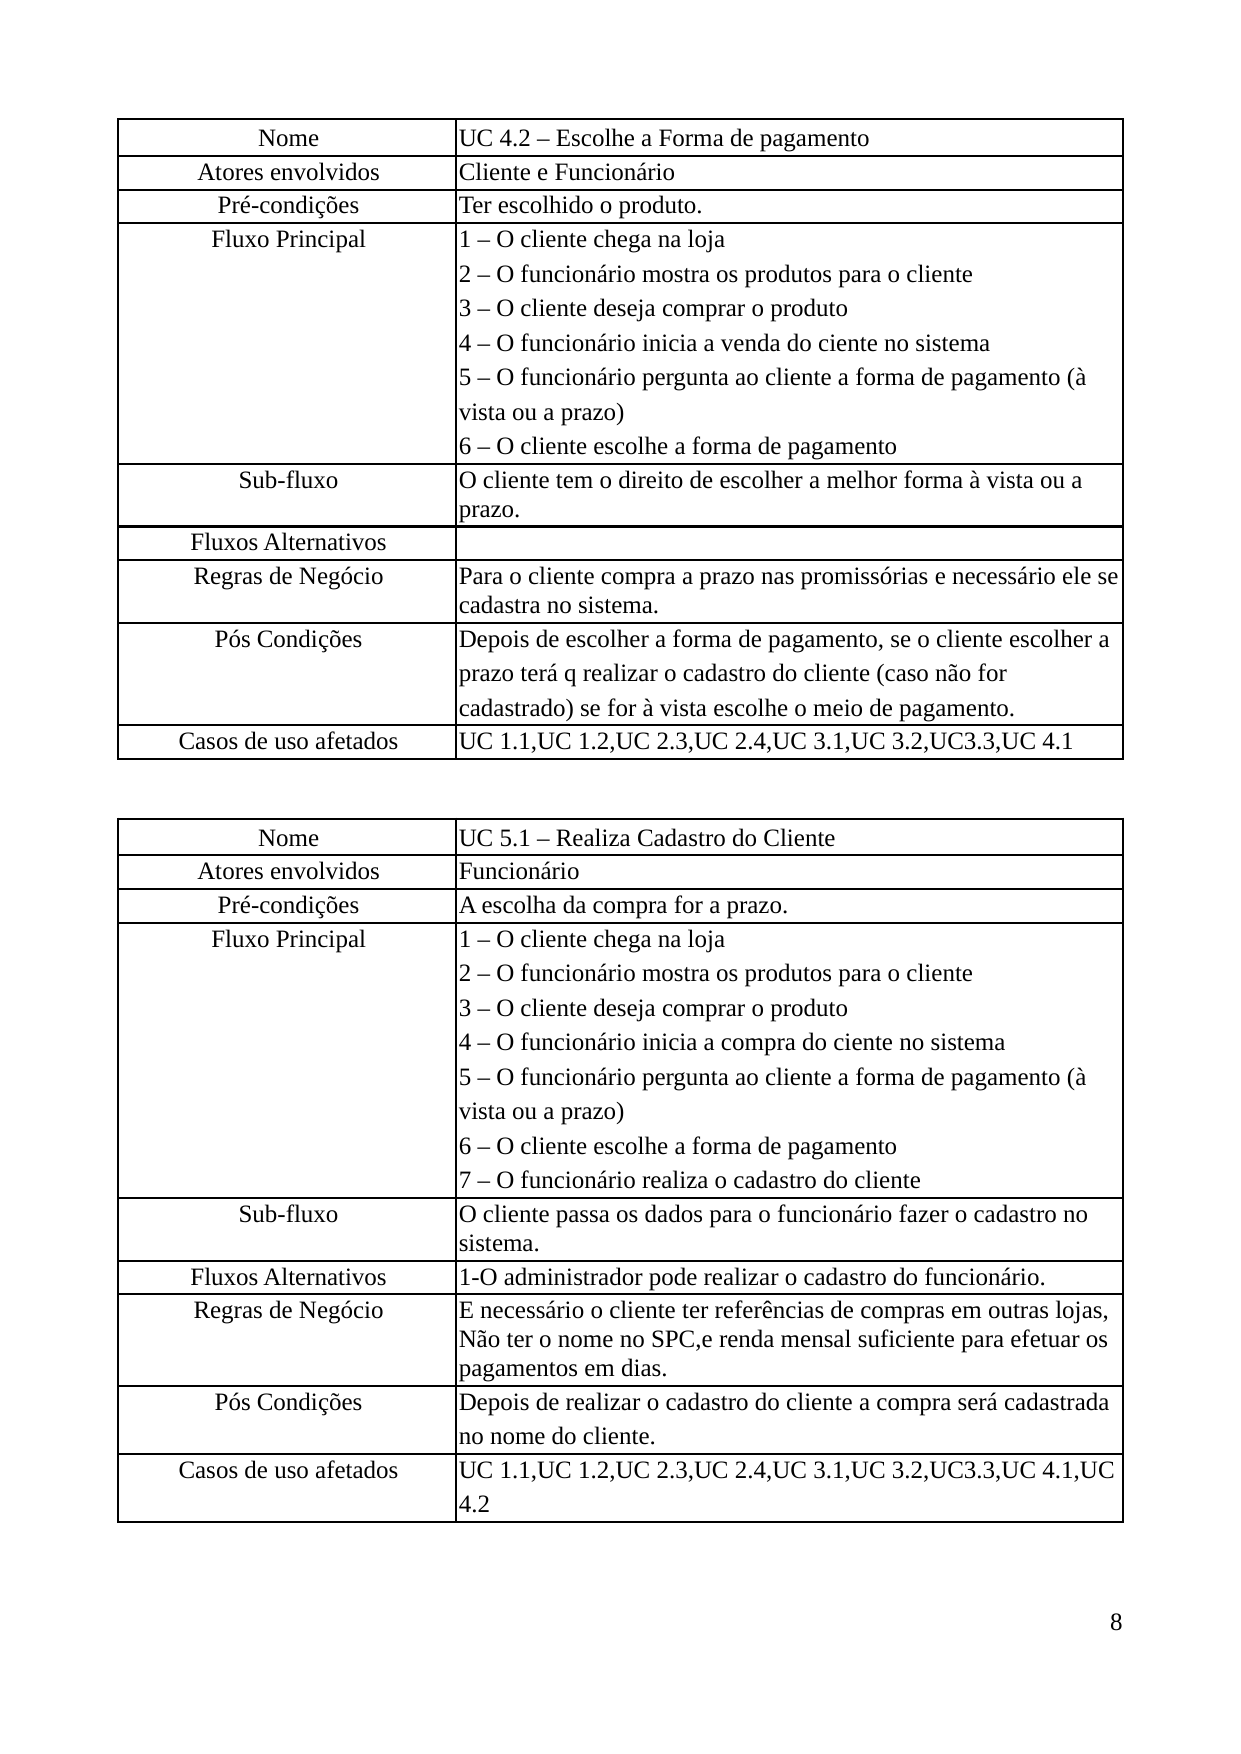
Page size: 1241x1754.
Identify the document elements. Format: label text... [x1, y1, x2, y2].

table_header Nome [119, 120, 455, 155]
table_cell Depois de realizar o cadastro do cliente a compra será cadastrada no nome do cliente. [457, 1387, 1122, 1453]
table_cell O cliente passa os dados para o funcionário fazer o cadastro no sistema. [457, 1199, 1122, 1259]
table_cell [457, 528, 1122, 559]
table_cell Cliente e Funcionário [457, 157, 1122, 188]
table_cell Atores envolvidos [119, 856, 455, 888]
table_cell Depois de escolher a forma de pagamento, se o cliente escolher a prazo terá q realizar o cadastro do cliente (caso não for cadastrado) se for à vista escolhe o meio de pagamento. [457, 624, 1122, 724]
table_cell Casos de uso afetados [119, 1455, 455, 1521]
table_cell Sub-fluxo [119, 1199, 455, 1259]
table_cell E necessário o cliente ter referências de compras em outras lojas, Não ter o nome no SPC,e renda mensal suficiente para efetuar os pagamentos em dias. [457, 1295, 1122, 1384]
table_cell 1-O administrador pode realizar o cadastro do funcionário. [457, 1262, 1122, 1293]
table_cell Fluxo Principal [119, 224, 455, 463]
table_cell Regras de Negócio [119, 1295, 455, 1384]
table_cell Pré-condições [119, 191, 455, 222]
table_cell A escolha da compra for a prazo. [457, 890, 1122, 922]
table_cell 1 – O cliente chega na loja 2 – O funcionário mostra os produtos para o cliente 3 – O cliente deseja comprar o produto 4 – O funcionário inicia a venda do ciente no sistema 5 – O funcionário pergunta ao cliente a forma de pagamento (à vista ou a prazo) 6 – O cliente escolhe a forma de pagamento [457, 224, 1122, 463]
table_header Nome [119, 820, 455, 854]
table_cell 1 – O cliente chega na loja 2 – O funcionário mostra os produtos para o cliente 3 – O cliente deseja comprar o produto 4 – O funcionário inicia a compra do ciente no sistema 5 – O funcionário pergunta ao cliente a forma de pagamento (à vista ou a prazo) 6 – O cliente escolhe a forma de pagamento 7 – O funcionário realiza o cadastro do cliente [457, 924, 1122, 1197]
table_header UC 5.1 – Realiza Cadastro do Cliente [457, 820, 1122, 854]
table_cell Fluxo Principal [119, 924, 455, 1197]
table_cell Para o cliente compra a prazo nas promissórias e necessário ele se cadastra no sistema. [457, 561, 1122, 622]
table_cell Pré-condições [119, 890, 455, 922]
table_cell Funcionário [457, 856, 1122, 888]
table_cell Atores envolvidos [119, 157, 455, 188]
table_cell Pós Condições [119, 1387, 455, 1453]
table_cell UC 1.1,UC 1.2,UC 2.3,UC 2.4,UC 3.1,UC 3.2,UC3.3,UC 4.1,UC 4.2 [457, 1455, 1122, 1521]
table_cell Regras de Negócio [119, 561, 455, 622]
table_cell Fluxos Alternativos [119, 1262, 455, 1293]
table_cell O cliente tem o direito de escolher a melhor forma à vista ou a prazo. [457, 465, 1122, 525]
table_cell Fluxos Alternativos [119, 528, 455, 559]
table_cell Casos de uso afetados [119, 726, 455, 758]
table_cell Ter escolhido o produto. [457, 191, 1122, 222]
table_cell UC 1.1,UC 1.2,UC 2.3,UC 2.4,UC 3.1,UC 3.2,UC3.3,UC 4.1 [457, 726, 1122, 758]
table_cell Sub-fluxo [119, 465, 455, 525]
table_header UC 4.2 – Escolhe a Forma de pagamento [457, 120, 1122, 155]
table_cell Pós Condições [119, 624, 455, 724]
